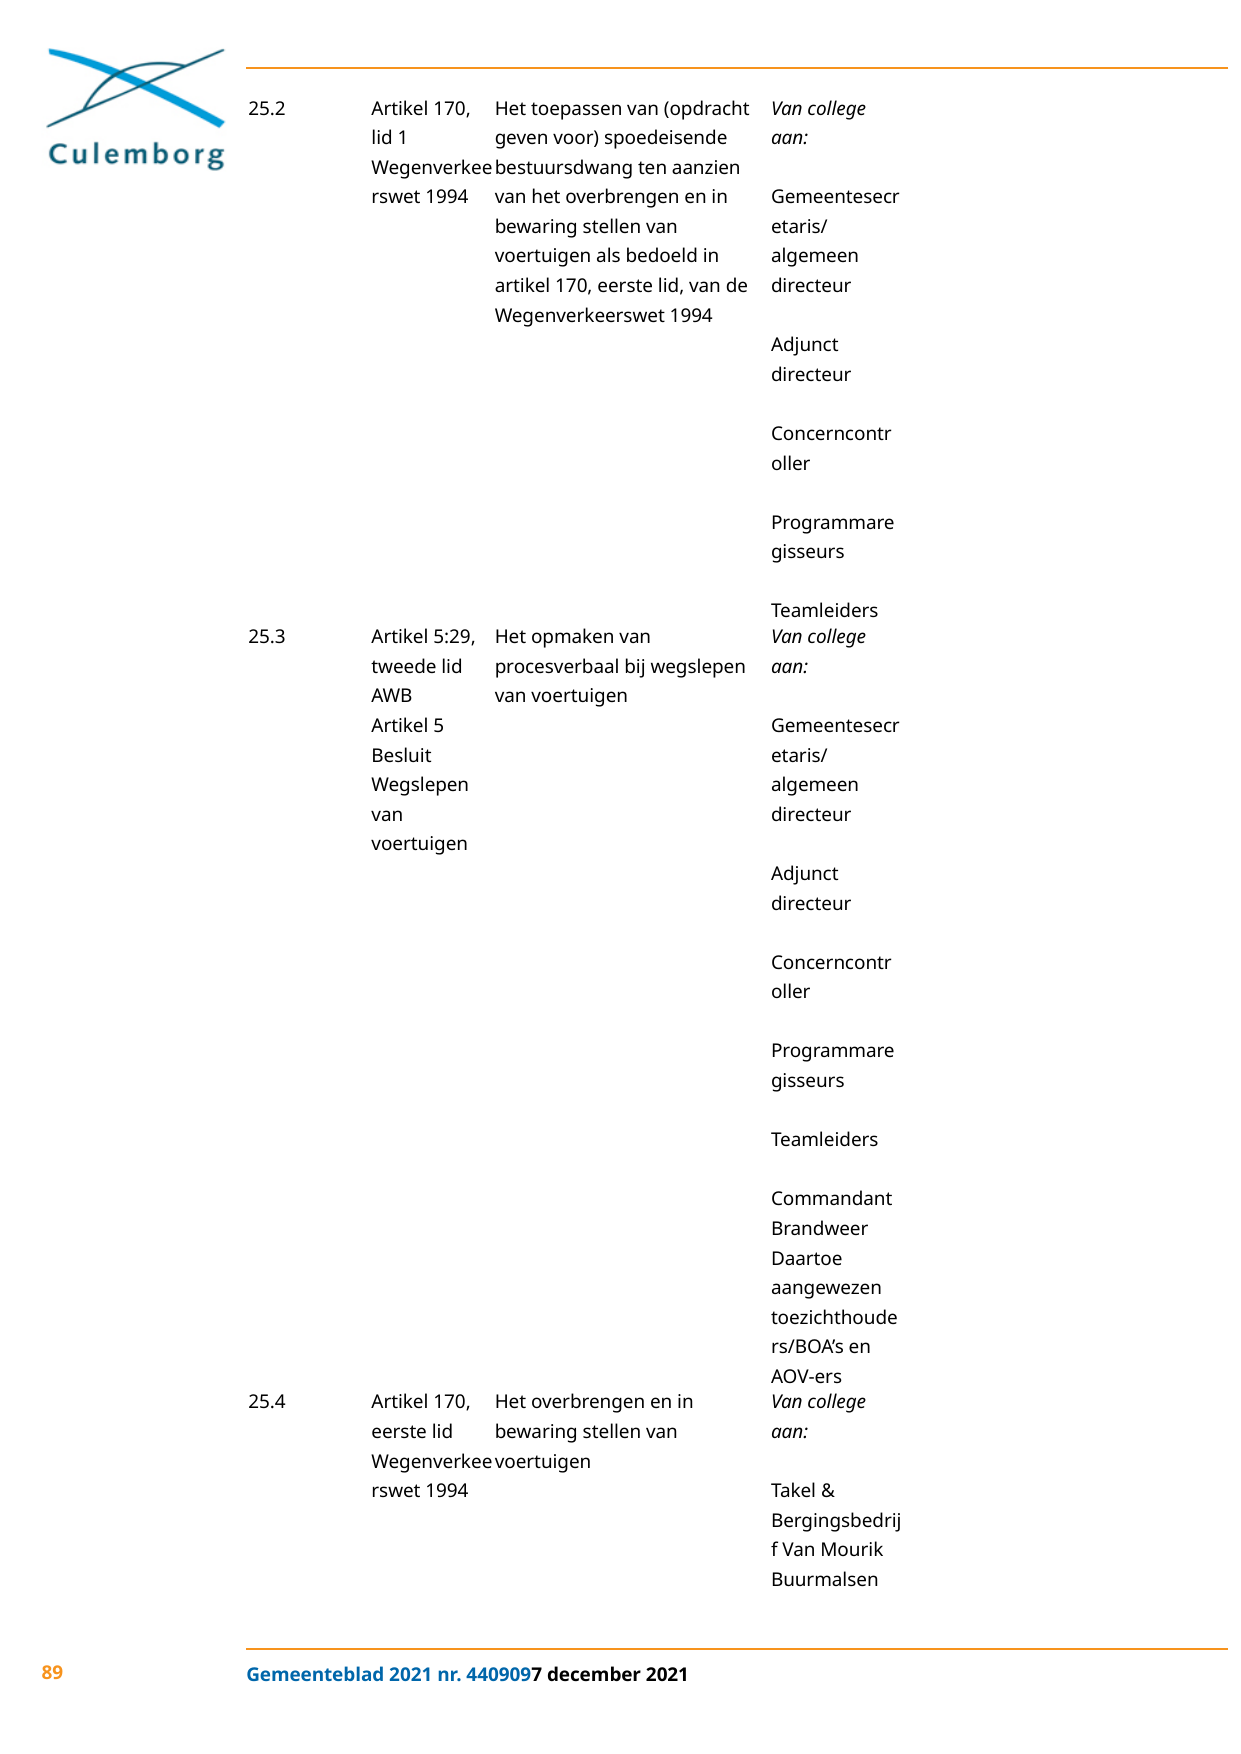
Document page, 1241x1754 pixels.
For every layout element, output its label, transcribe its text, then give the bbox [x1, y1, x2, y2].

table_cell Het toepassen van (opdracht geven voor) spoedeisende bestuursdwang ten aanzien van het overbrengen en in bewaring stellen van voertuigen als bedoeld in artikel 170, eerste lid, van de Wegenverkeerswet 1994 [495, 95, 771, 623]
table_cell Artikel 170, eerste lid Wegenverkeerswet 1994 [371, 1389, 494, 1592]
table_cell Van college aan: Takel & Bergingsbedrijf Van Mourik Buurmalsen [771, 1389, 902, 1592]
table_cell Het overbrengen en in bewaring stellen van voertuigen [495, 1389, 771, 1592]
table_cell [964, 624, 1090, 1389]
table_cell Van college aan: Gemeentesecretaris/ algemeen directeur Adjunct directeur Concerncontroller Programmaregisseurs Teamleiders Commandant Brandweer Daartoe aangewezen toezichthouders/BOA’s en AOV-ers [771, 624, 902, 1389]
table_cell Artikel 170, lid 1 Wegenverkeerswet 1994 [371, 95, 494, 623]
table_cell 25.3 [248, 624, 371, 1389]
picture [41, 47, 231, 172]
table_cell 25.4 [248, 1389, 371, 1592]
table_cell [902, 624, 964, 1389]
table_cell Artikel 5:29, tweede lid AWB Artikel 5 Besluit Wegslepen van voertuigen [371, 624, 494, 1389]
table_cell Van college aan: Gemeentesecretaris/ algemeen directeur Adjunct directeur Concerncontroller Programmaregisseurs Teamleiders [771, 95, 902, 623]
table_cell Het opmaken van procesverbaal bij wegslepen van voertuigen [495, 624, 771, 1389]
table_cell 25.2 [248, 95, 371, 623]
table_cell [902, 95, 964, 623]
table_cell [964, 95, 1090, 623]
table_cell [902, 1389, 964, 1592]
table_cell [964, 1389, 1090, 1592]
